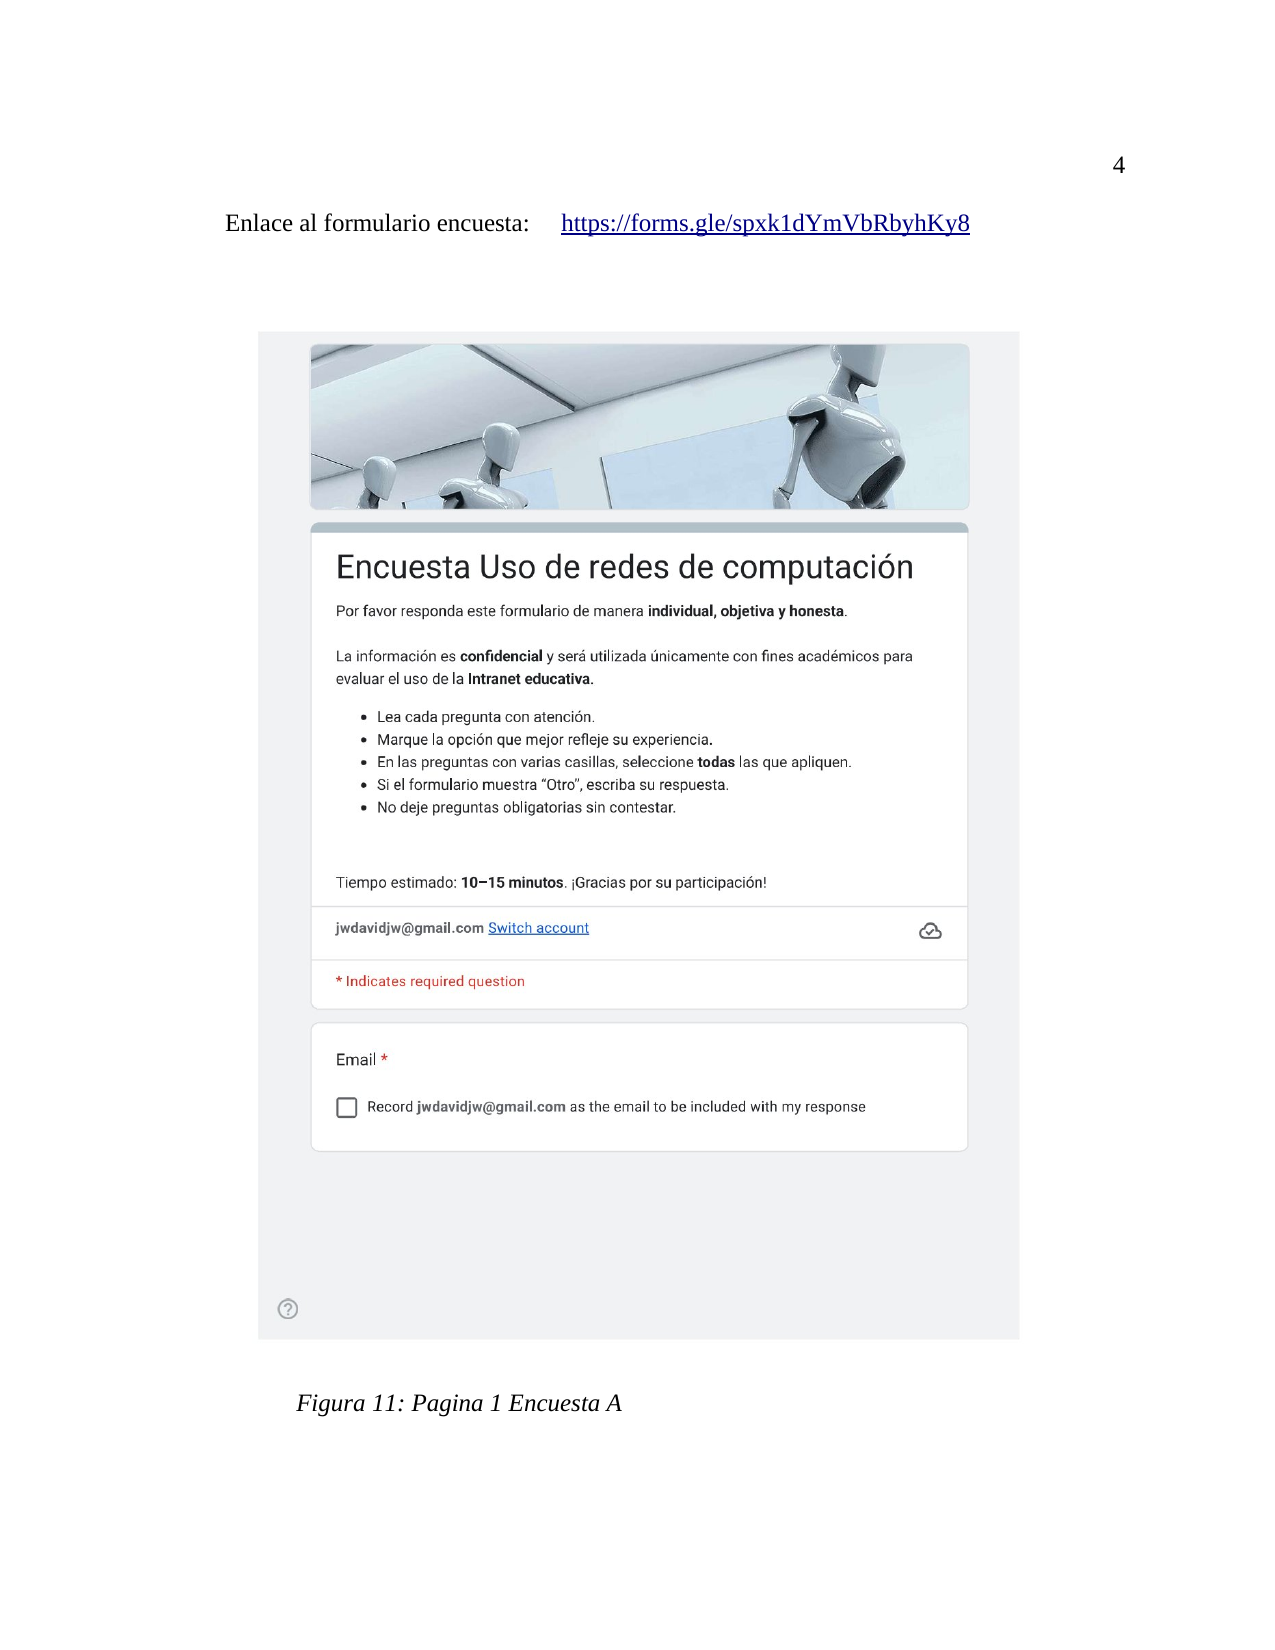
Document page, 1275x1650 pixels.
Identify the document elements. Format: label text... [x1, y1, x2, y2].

list Enlace al formulario encuesta: https://forms.gle/spxk1dYmVbRbyhKy8 [187, 208, 1125, 237]
text Figura 11: Pagina 1 Encuesta A [219, 1376, 1056, 1417]
picture [219, 292, 1056, 1376]
